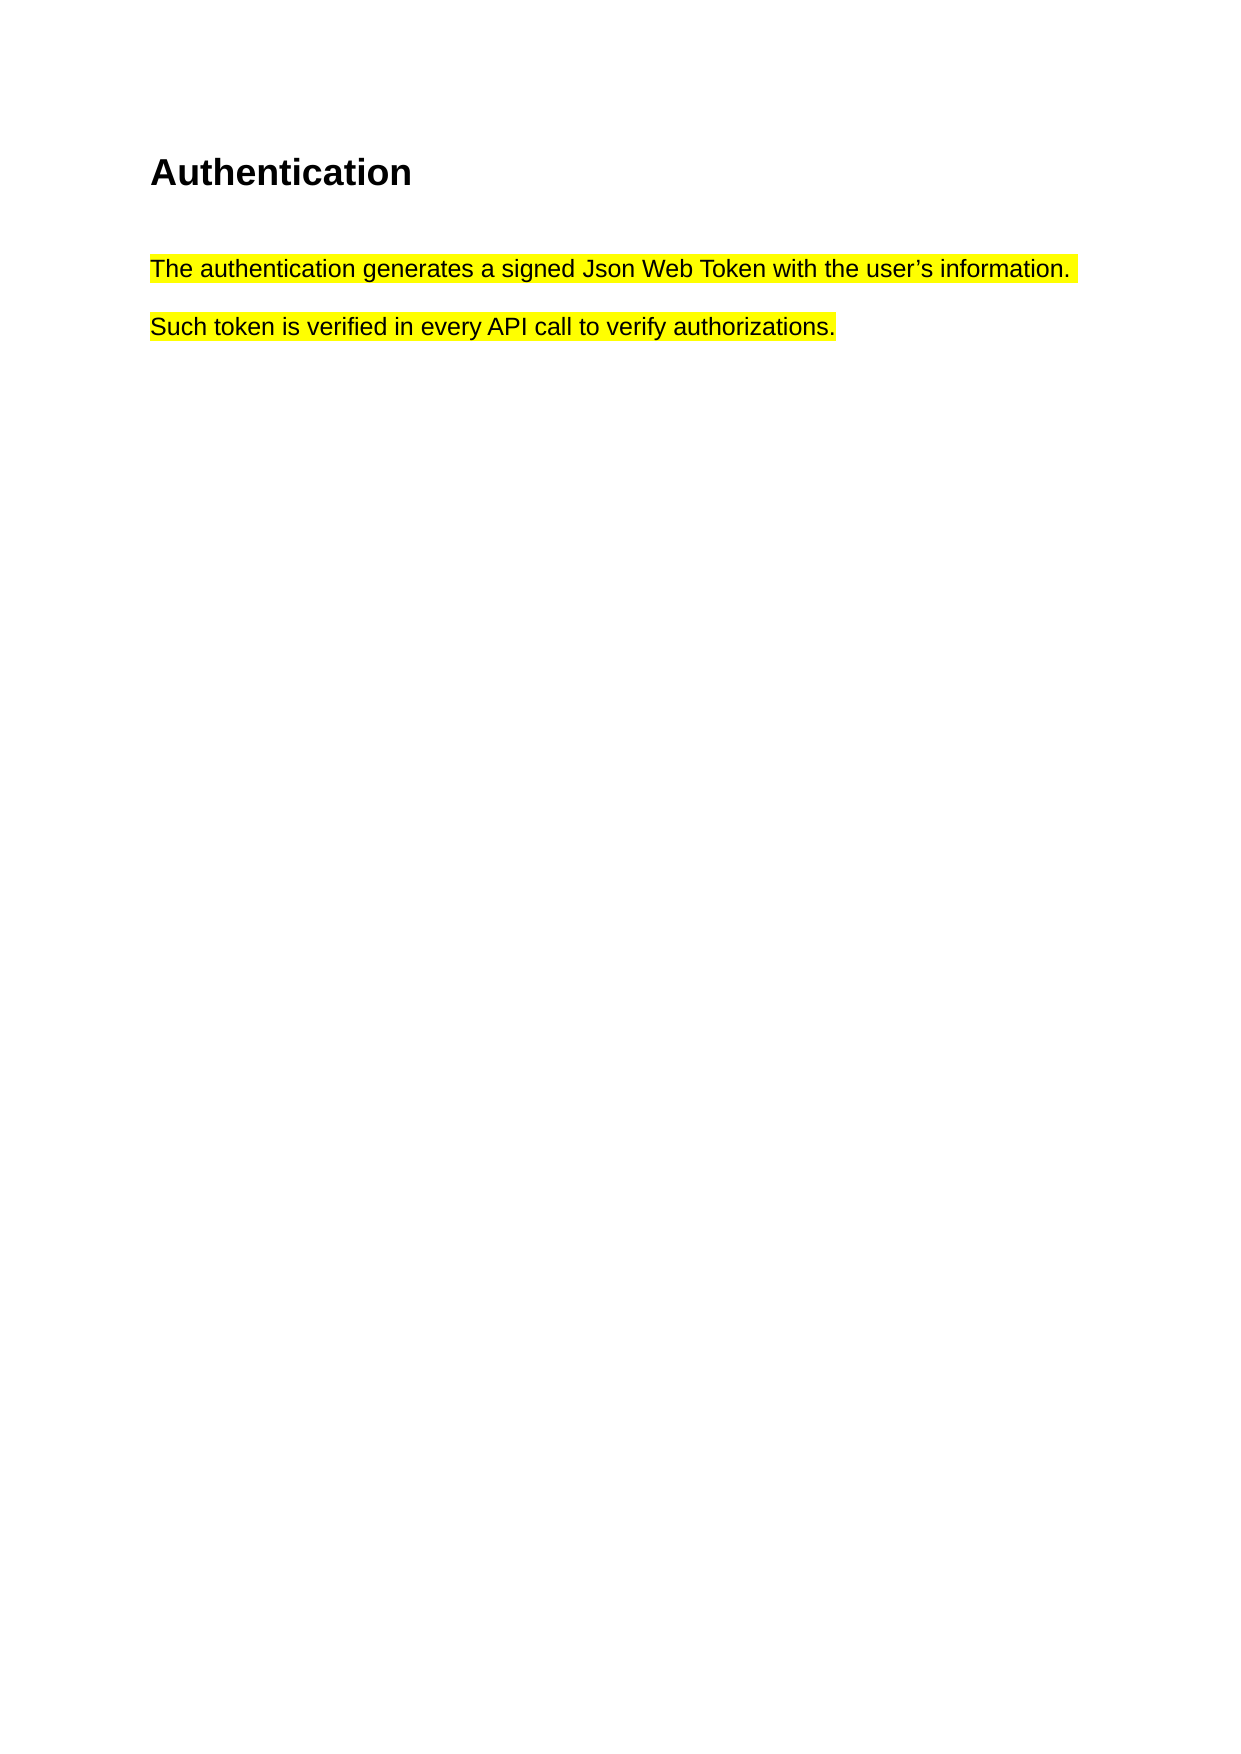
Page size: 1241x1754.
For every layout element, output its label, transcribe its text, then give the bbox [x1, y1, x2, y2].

subtitle Authentication [150, 150, 1091, 193]
text The authentication generates a signed Json Web Token with the user’s information. Such token is verified in every API call to verify authorizations. [150, 254, 1091, 341]
